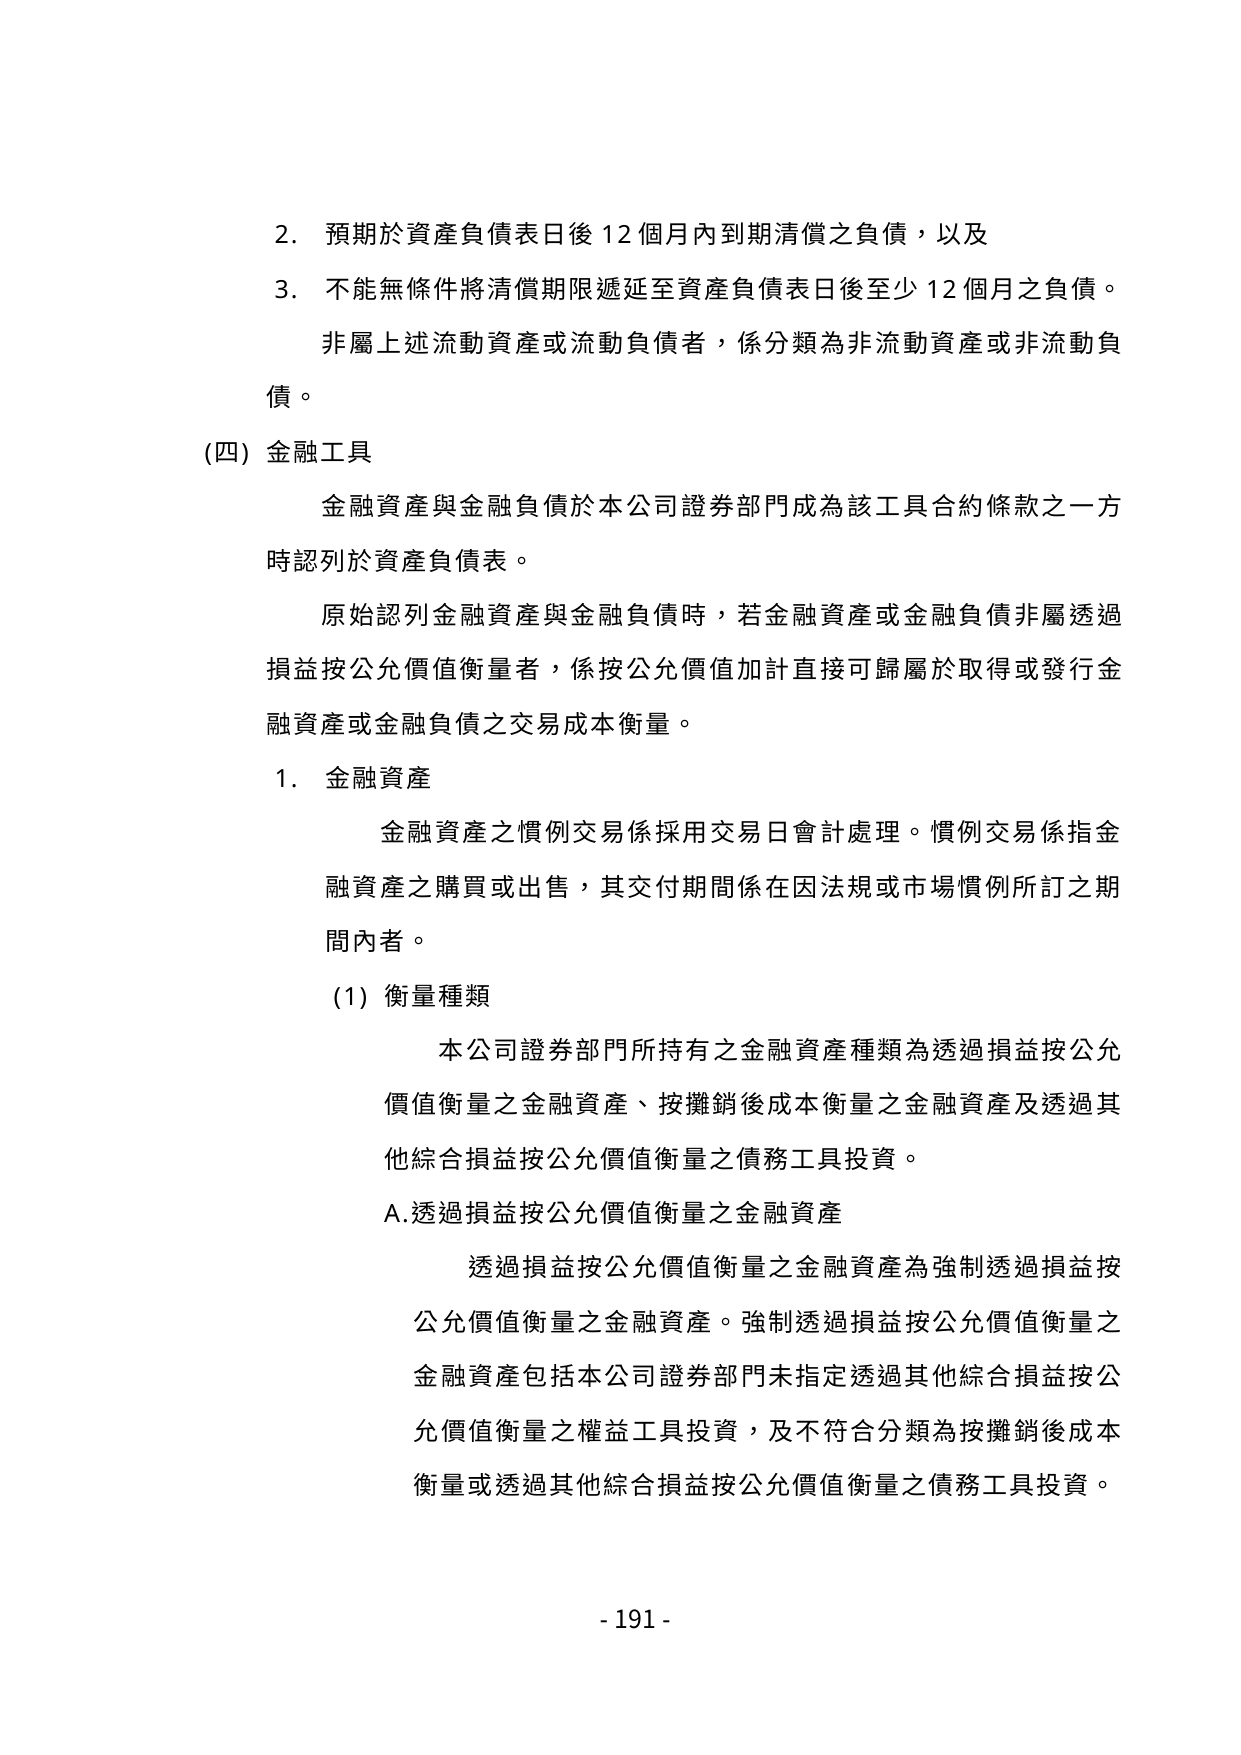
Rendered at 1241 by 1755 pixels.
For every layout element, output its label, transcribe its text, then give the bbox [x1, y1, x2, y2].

text (四) 金融工具 [177, 432, 1122, 468]
text 3. 不能無條件將清償期限遞延至資產負債表日後至少12個月之負債。 [266, 269, 1122, 305]
text 2. 預期於資產負債表日後12個月內到期清償之負債，以及 [266, 215, 1122, 251]
text 本公司證券部門所持有之金融資產種類為透過損益按公允價值衡量之金融資產、按攤銷後成本衡量之金融資產及透過其他綜合損益按公允價值衡量之債務工具投資。 [384, 1030, 1122, 1175]
text 金融資產與金融負債於本公司證券部門成為該工具合約條款之一方時認列於資產負債表。 [266, 487, 1122, 577]
text 非屬上述流動資產或流動負債者，係分類為非流動資產或非流動負債。 [266, 323, 1122, 414]
text A.透過損益按公允價值衡量之金融資產 [384, 1193, 1122, 1230]
text 1. 金融資產 [266, 758, 1122, 795]
text 金融資產之慣例交易係採用交易日會計處理。慣例交易係指金融資產之購買或出售，其交付期間係在因法規或市場慣例所訂之期間內者。 [325, 813, 1122, 958]
text (1) 衡量種類 [325, 976, 1122, 1012]
text 透過損益按公允價值衡量之金融資產為強制透過損益按公允價值衡量之金融資產。強制透過損益按公允價值衡量之金融資產包括本公司證券部門未指定透過其他綜合損益按公允價值衡量之權益工具投資，及不符合分類為按攤銷後成本衡量或透過其他綜合損益按公允價值衡量之債務工具投資。 [413, 1248, 1122, 1502]
text 原始認列金融資產與金融負債時，若金融資產或金融負債非屬透過損益按公允價值衡量者，係按公允價值加計直接可歸屬於取得或發行金融資產或金融負債之交易成本衡量。 [266, 595, 1122, 740]
